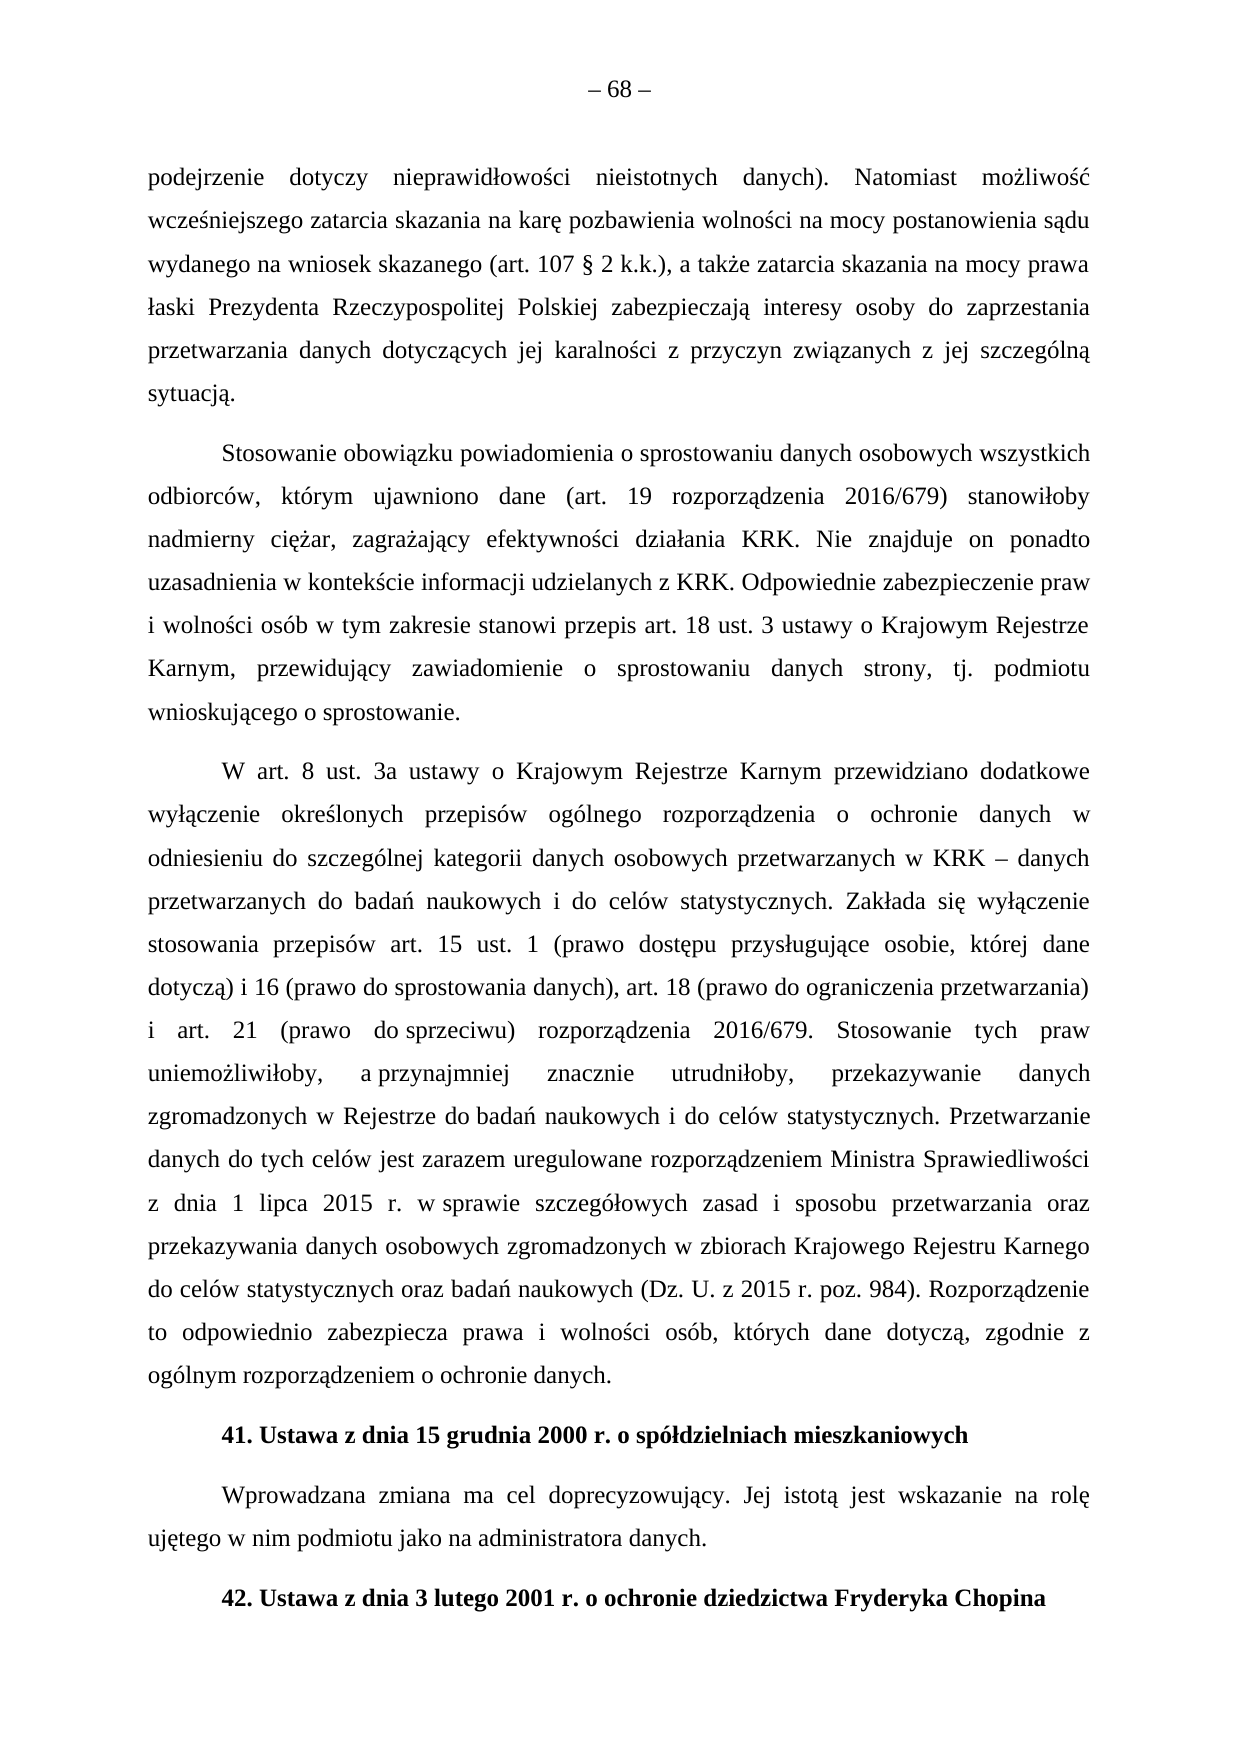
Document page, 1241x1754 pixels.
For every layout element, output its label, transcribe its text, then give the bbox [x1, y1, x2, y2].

text 42. Ustawa z dnia 3 lutego 2001 r. o ochronie dziedzictwa Fryderyka Chopina [148, 1583, 1091, 1611]
text 41. Ustawa z dnia 15 grudnia 2000 r. o spółdzielniach mieszkaniowych [148, 1420, 1091, 1449]
text podejrzenie dotyczy nieprawidłowości nieistotnych danych). Natomiast możliwość wcześniejszego zatarcia skazania na karę pozbawienia wolności na mocy postanowienia sądu wydanego na wniosek skazanego (art. 107 § 2 k.k.), a także zatarcia skazania na mocy prawa łaski Prezydenta Rzeczypospolitej Polskiej zabezpieczają interesy osoby do zaprzestania przetwarzania danych dotyczących jej karalności z przyczyn związanych z jej szczególną sytuacją. [148, 162, 1091, 407]
text Wprowadzana zmiana ma cel doprecyzowujący. Jej istotą jest wskazanie na rolę ujętego w nim podmiotu jako na administratora danych. [148, 1480, 1091, 1552]
text Stosowanie obowiązku powiadomienia o sprostowaniu danych osobowych wszystkich odbiorców, którym ujawniono dane (art. 19 rozporządzenia 2016/679) stanowiłoby nadmierny ciężar, zagrażający efektywności działania KRK. Nie znajduje on ponadto uzasadnienia w kontekście informacji udzielanych z KRK. Odpowiednie zabezpieczenie praw i wolności osób w tym zakresie stanowi przepis art. 18 ust. 3 ustawy o Krajowym Rejestrze Karnym, przewidujący zawiadomienie o sprostowaniu danych strony, tj. podmiotu wnioskującego o sprostowanie. [148, 438, 1091, 725]
text W art. 8 ust. 3a ustawy o Krajowym Rejestrze Karnym przewidziano dodatkowe wyłączenie określonych przepisów ogólnego rozporządzenia o ochronie danych w odniesieniu do szczególnej kategorii danych osobowych przetwarzanych w KRK – danych przetwarzanych do badań naukowych i do celów statystycznych. Zakłada się wyłączenie stosowania przepisów art. 15 ust. 1 (prawo dostępu przysługujące osobie, której dane dotyczą) i 16 (prawo do sprostowania danych), art. 18 (prawo do ograniczenia przetwarzania) i art. 21 (prawo do sprzeciwu) rozporządzenia 2016/679. Stosowanie tych praw uniemożliwiłoby, a przynajmniej znacznie utrudniłoby, przekazywanie danych zgromadzonych w Rejestrze do badań naukowych i do celów statystycznych. Przetwarzanie danych do tych celów jest zarazem uregulowane rozporządzeniem Ministra Sprawiedliwości z dnia 1 lipca 2015 r. w sprawie szczegółowych zasad i sposobu przetwarzania oraz przekazywania danych osobowych zgromadzonych w zbiorach Krajowego Rejestru Karnego do celów statystycznych oraz badań naukowych (Dz. U. z 2015 r. poz. 984). Rozporządzenie to odpowiednio zabezpiecza prawa i wolności osób, których dane dotyczą, zgodnie z ogólnym rozporządzeniem o ochronie danych. [148, 756, 1091, 1389]
